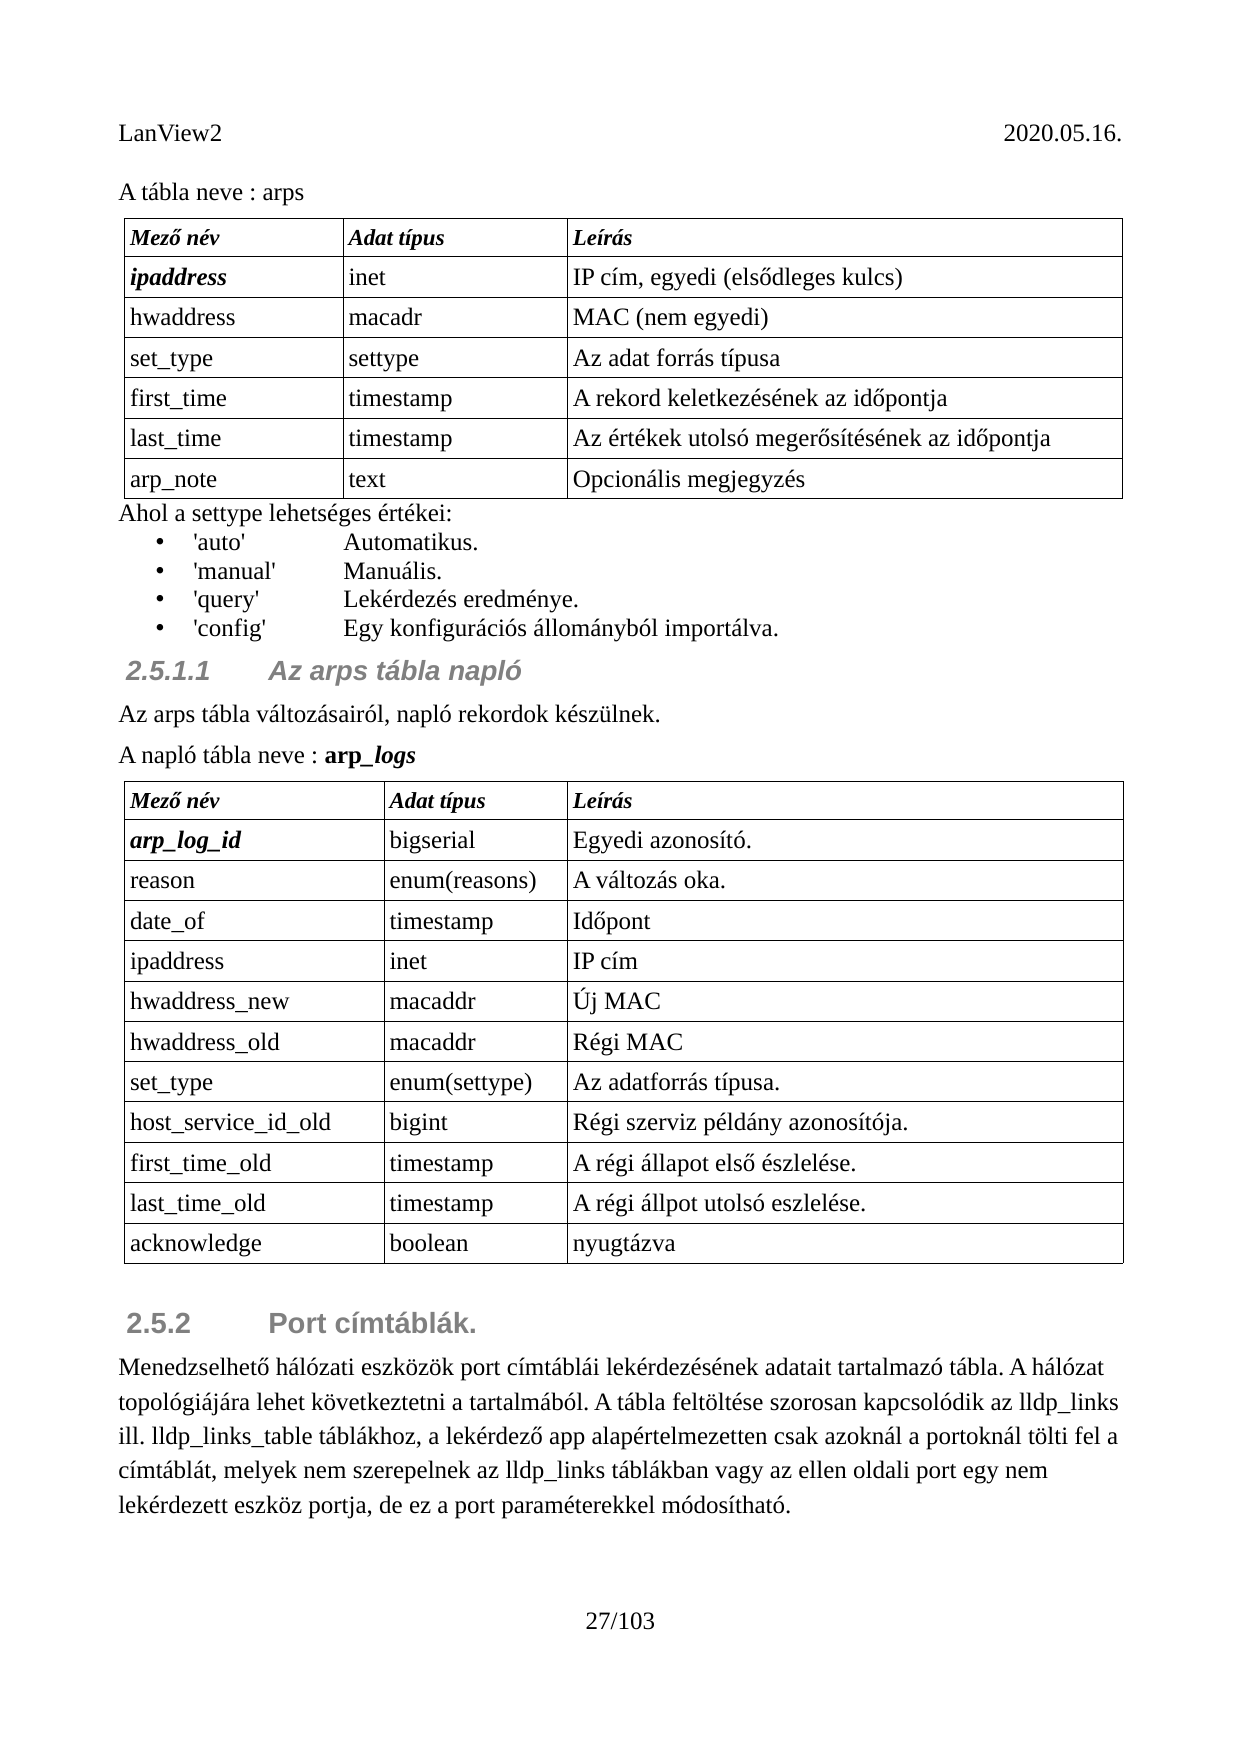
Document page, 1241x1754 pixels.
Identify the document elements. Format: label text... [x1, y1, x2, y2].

table_cell Az értékek utolsó megerősítésének az időpontja [568, 419, 1122, 458]
list 'query' Lekérdezés eredménye. [156, 584, 1122, 613]
table_cell Régi MAC [568, 1022, 1123, 1061]
table_cell timestamp [385, 901, 567, 940]
table_cell Régi szerviz példány azonosítója. [568, 1102, 1123, 1142]
table_cell A rekord keletkezésének az időpontja [568, 378, 1122, 417]
table_cell last_time_old [125, 1183, 384, 1222]
text Menedzselhető hálózati eszközök port címtáblái lekérdezésének adatait tartalmazó tábla. A hálózat topológiájára lehet következtetni a tartalmából. A tábla feltöltése szorosan kapcsolódik az lldp_links ill. lldp_links_table táblákhoz, a lekérdező app alapértelmezetten csak azoknál a portoknál tölti fel a címtáblát, melyek nem szerepelnek az lldp_links táblákban vagy az ellen oldali port egy nem lekérdezett eszköz portja, de ez a port paraméterekkel módosítható. [118, 1352, 1122, 1519]
subtitle Port címtáblák. [118, 1306, 1122, 1340]
table_cell inet [344, 257, 567, 297]
text A napló tábla neve : arp_logs [118, 740, 1122, 769]
table_cell ipaddress [125, 941, 384, 981]
table_cell inet [385, 941, 567, 981]
table_cell Az adatforrás típusa. [568, 1062, 1123, 1101]
table_cell hwaddress_old [125, 1022, 384, 1061]
table_cell hwaddress [125, 298, 343, 337]
table_cell first_time_old [125, 1143, 384, 1182]
table_cell A régi állpot utolsó eszlelése. [568, 1183, 1123, 1222]
table_cell A régi állapot első észlelése. [568, 1143, 1123, 1182]
text A tábla neve : arps [118, 177, 1122, 206]
table_cell timestamp [385, 1143, 567, 1182]
table_cell first_time [125, 378, 343, 417]
table_header Adat típus [385, 782, 567, 819]
table_cell timestamp [344, 378, 567, 417]
table_cell settype [344, 338, 567, 377]
table_cell MAC (nem egyedi) [568, 298, 1122, 337]
table_cell set_type [125, 1062, 384, 1101]
table_cell Új MAC [568, 982, 1123, 1021]
list 'auto' Automatikus. [156, 527, 1122, 556]
table_cell Az adat forrás típusa [568, 338, 1122, 377]
table_cell Időpont [568, 901, 1123, 940]
table_header Mező név [125, 219, 343, 256]
table_header Mező név [125, 782, 384, 819]
table_cell acknowledge [125, 1224, 384, 1263]
table_cell Egyedi azonosító. [568, 820, 1123, 859]
table_cell arp_log_id [125, 820, 384, 859]
table_cell bigserial [385, 820, 567, 859]
text Az arps tábla változásairól, napló rekordok készülnek. [118, 699, 1122, 728]
table_cell ipaddress [125, 257, 343, 297]
table_cell IP cím [568, 941, 1123, 981]
subtitle Az arps tábla napló [118, 654, 1122, 686]
table_cell set_type [125, 338, 343, 377]
table_cell timestamp [344, 419, 567, 458]
text Ahol a settype lehetséges értékei: [118, 498, 1122, 527]
table_cell A változás oka. [568, 861, 1123, 900]
table_cell Opcionális megjegyzés [568, 459, 1122, 498]
table_cell enum(reasons) [385, 861, 567, 900]
table_cell arp_note [125, 459, 343, 498]
table_cell date_of [125, 901, 384, 940]
list 'manual' Manuális. [156, 556, 1122, 584]
table_cell timestamp [385, 1183, 567, 1222]
list 'config' Egy konfigurációs állományból importálva. [156, 613, 1122, 642]
table_cell macadr [344, 298, 567, 337]
table_header Leírás [568, 219, 1122, 256]
table_cell last_time [125, 419, 343, 458]
table_header Adat típus [344, 219, 567, 256]
table_cell reason [125, 861, 384, 900]
table_cell bigint [385, 1102, 567, 1142]
table_cell nyugtázva [568, 1224, 1123, 1263]
table_cell macaddr [385, 982, 567, 1021]
table_cell boolean [385, 1224, 567, 1263]
table_cell macaddr [385, 1022, 567, 1061]
table_cell host_service_id_old [125, 1102, 384, 1142]
table_cell hwaddress_new [125, 982, 384, 1021]
table_cell enum(settype) [385, 1062, 567, 1101]
table_header Leírás [568, 782, 1123, 819]
table_cell IP cím, egyedi (elsődleges kulcs) [568, 257, 1122, 297]
table_cell text [344, 459, 567, 498]
